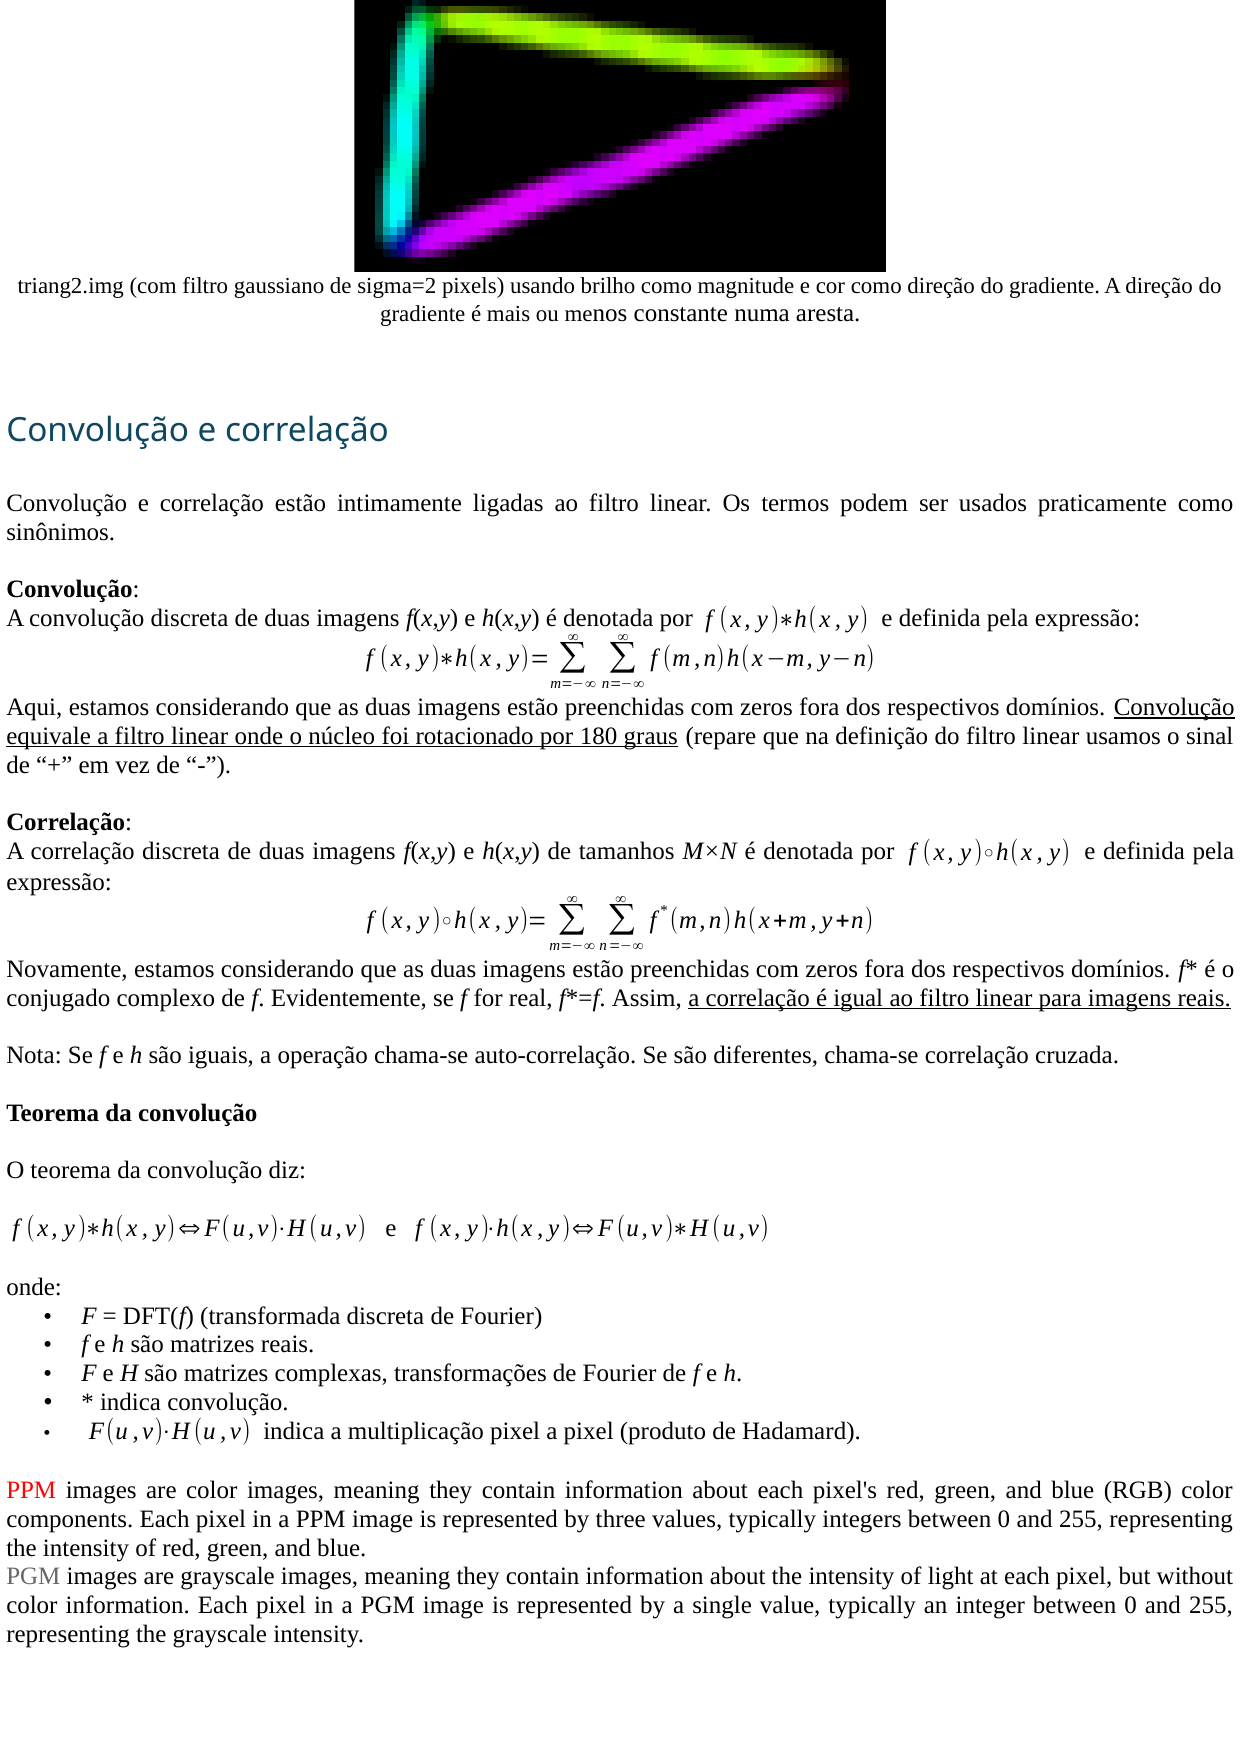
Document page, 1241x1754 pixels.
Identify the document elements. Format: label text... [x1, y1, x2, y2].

text Convolução e correlação estão intimamente ligadas ao filtro linear. Os termos podem ser usados praticamente como sinônimos. [6, 488, 1234, 546]
text e [6, 1213, 1234, 1243]
text PGM images are grayscale images, meaning they contain information about the intensity of light at each pixel, but without color information. Each pixel in a PGM image is represented by a single value, typically an integer between 0 and 255, representing the grayscale intensity. [6, 1561, 1234, 1648]
text onde: [6, 1272, 1234, 1301]
text Novamente, estamos considerando que as duas imagens estão preenchidas com zeros fora dos respectivos domínios. f* é o conjugado complexo de f. Evidentemente, se f for real, f*=f. Assim, a correlação é igual ao filtro linear para imagens reais. [6, 954, 1234, 1011]
list f e h são matrizes reais. [43, 1329, 1234, 1358]
text Nota: Se f e h são iguais, a operação chama-se auto-correlação. Se são diferentes, chama-se correlação cruzada. [6, 1040, 1234, 1069]
list indica a multiplicação pixel a pixel (produto de Hadamard). [43, 1416, 1234, 1446]
picture [354, 0, 886, 272]
text triang2.img (com filtro gaussiano de sigma=2 pixels) usando brilho como magnitude e cor como direção do gradiente. A direção do gradiente é mais ou menos constante numa aresta. [6, 272, 1234, 327]
list F = DFT(f) (transformada discreta de Fourier) [43, 1301, 1234, 1329]
text Aqui, estamos considerando que as duas imagens estão preenchidas com zeros fora dos respectivos domínios. Convolução equivale a filtro linear onde o núcleo foi rotacionado por 180 graus (repare que na definição do filtro linear usamos o sinal de “+” em vez de “-”). [6, 692, 1234, 778]
text Convolução: [6, 574, 1234, 603]
text Teorema da convolução [6, 1098, 1234, 1126]
text PPM images are color images, meaning they contain information about each pixel's red, green, and blue (RGB) color components. Each pixel in a PPM image is represented by three values, typically integers between 0 and 255, representing the intensity of red, green, and blue. [6, 1475, 1234, 1561]
text A convolução discreta de duas imagens f(x,y) e h(x,y) é denotada por e definida pela expressão: [6, 603, 1234, 634]
text Correlação: [6, 807, 1234, 836]
subtitle Convolução e correlação [6, 406, 1234, 451]
text O teorema da convolução diz: [6, 1155, 1234, 1184]
list * indica convolução. [43, 1387, 1234, 1416]
list F e H são matrizes complexas, transformações de Fourier de f e h. [43, 1358, 1234, 1387]
text A correlação discreta de duas imagens f(x,y) e h(x,y) de tamanhos M×N é denotada por e definida pela expressão: [6, 836, 1234, 895]
